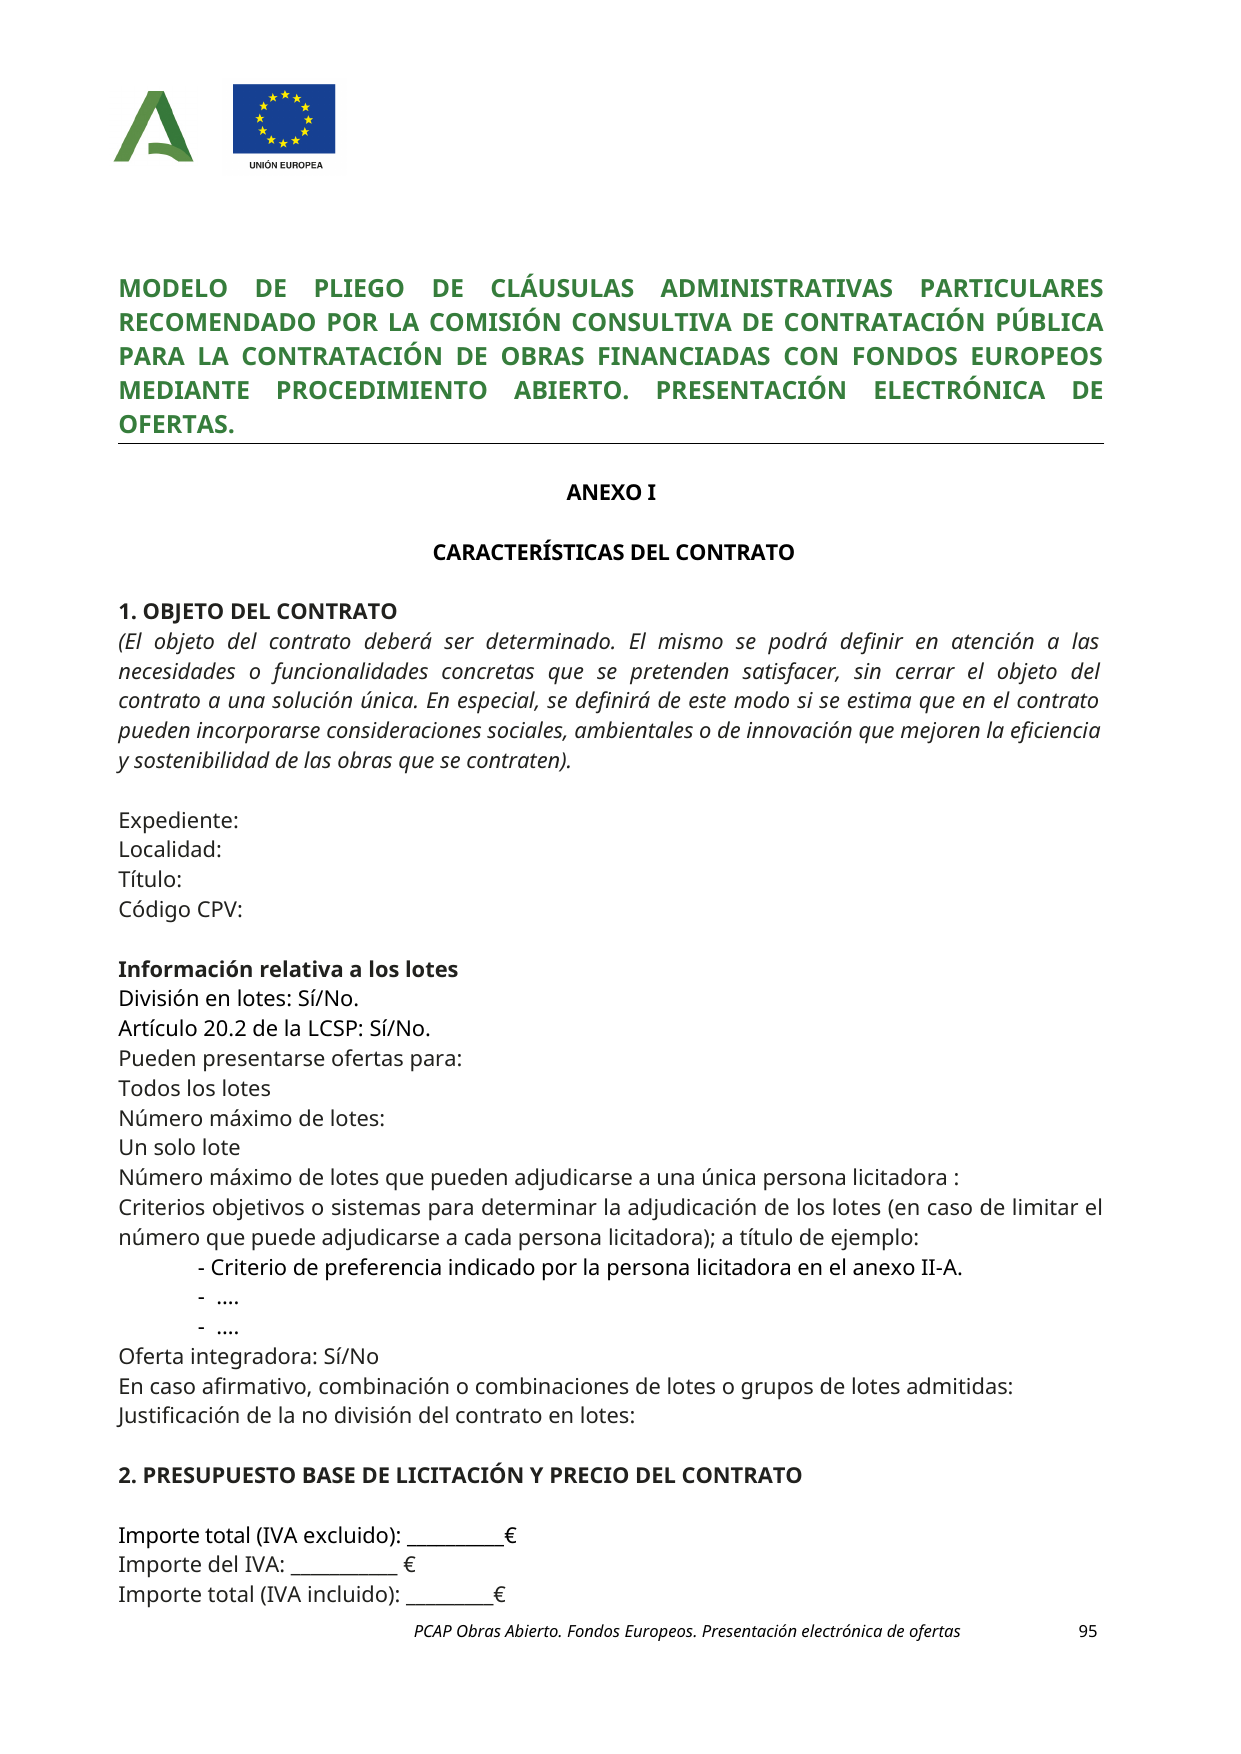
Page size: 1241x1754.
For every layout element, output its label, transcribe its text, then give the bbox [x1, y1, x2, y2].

text En caso afirmativo, combinación o combinaciones de lotes o grupos de lotes admitidas: [118, 1371, 1104, 1400]
text Un solo lote [118, 1132, 1104, 1162]
text Número máximo de lotes que pueden adjudicarse a una única persona licitadora : [118, 1162, 1104, 1192]
text Oferta integradora: Sí/No [118, 1341, 1104, 1371]
text División en lotes: Sí/No. [118, 983, 1104, 1013]
text Artículo 20.2 de la LCSP: Sí/No. [118, 1013, 1104, 1043]
text ANEXO I [118, 477, 1104, 507]
text Información relativa a los lotes [118, 953, 1104, 983]
text Criterios objetivos o sistemas para determinar la adjudicación de los lotes (en caso de limitar el número que puede adjudicarse a cada persona licitadora); a título de ejemplo: [118, 1192, 1104, 1251]
text (El objeto del contrato deberá ser determinado. El mismo se podrá definir en atención a las necesidades o funcionalidades concretas que se pretenden satisfacer, sin cerrar el objeto del contrato a una solución única. En especial, se definirá de este modo si se estima que en el contrato pueden incorporarse consideraciones sociales, ambientales o de innovación que mejoren la eficiencia y sostenibilidad de las obras que se contraten). [118, 626, 1104, 775]
picture [221, 78, 347, 176]
text - …. [118, 1311, 1104, 1341]
text Expediente: [118, 804, 1104, 834]
text Código CPV: [118, 894, 1104, 924]
text Título: [118, 864, 1104, 894]
text - …. [118, 1281, 1104, 1311]
picture [109, 86, 198, 166]
text 2. PRESUPUESTO BASE DE LICITACIÓN Y PRECIO DEL CONTRATO [118, 1460, 1104, 1490]
text Todos los lotes [118, 1073, 1104, 1102]
text CARACTERÍSTICAS DEL CONTRATO [118, 536, 1104, 566]
text Importe total (IVA incluido): _________€ [118, 1579, 1104, 1609]
text Localidad: [118, 834, 1104, 864]
text Justificación de la no división del contrato en lotes: [118, 1400, 1104, 1430]
text Importe total (IVA excluido): __________€ [118, 1519, 1104, 1549]
text Importe del IVA: ___________ € [118, 1549, 1104, 1579]
text 1. OBJETO DEL CONTRATO [118, 596, 1104, 626]
text - Criterio de preferencia indicado por la persona licitadora en el anexo II-A. [118, 1251, 1104, 1281]
text Número máximo de lotes: [118, 1102, 1104, 1132]
text MODELO DE PLIEGO DE CLÁUSULAS ADMINISTRATIVAS PARTICULARES RECOMENDADO POR LA COMISIÓN CONSULTIVA DE CONTRATACIÓN PÚBLICA PARA LA CONTRATACIÓN DE OBRAS FINANCIADAS CON FONDOS EUROPEOS MEDIANTE PROCEDIMIENTO ABIERTO. PRESENTACIÓN ELECTRÓNICA DE OFERTAS. [118, 271, 1104, 443]
text Pueden presentarse ofertas para: [118, 1043, 1104, 1073]
